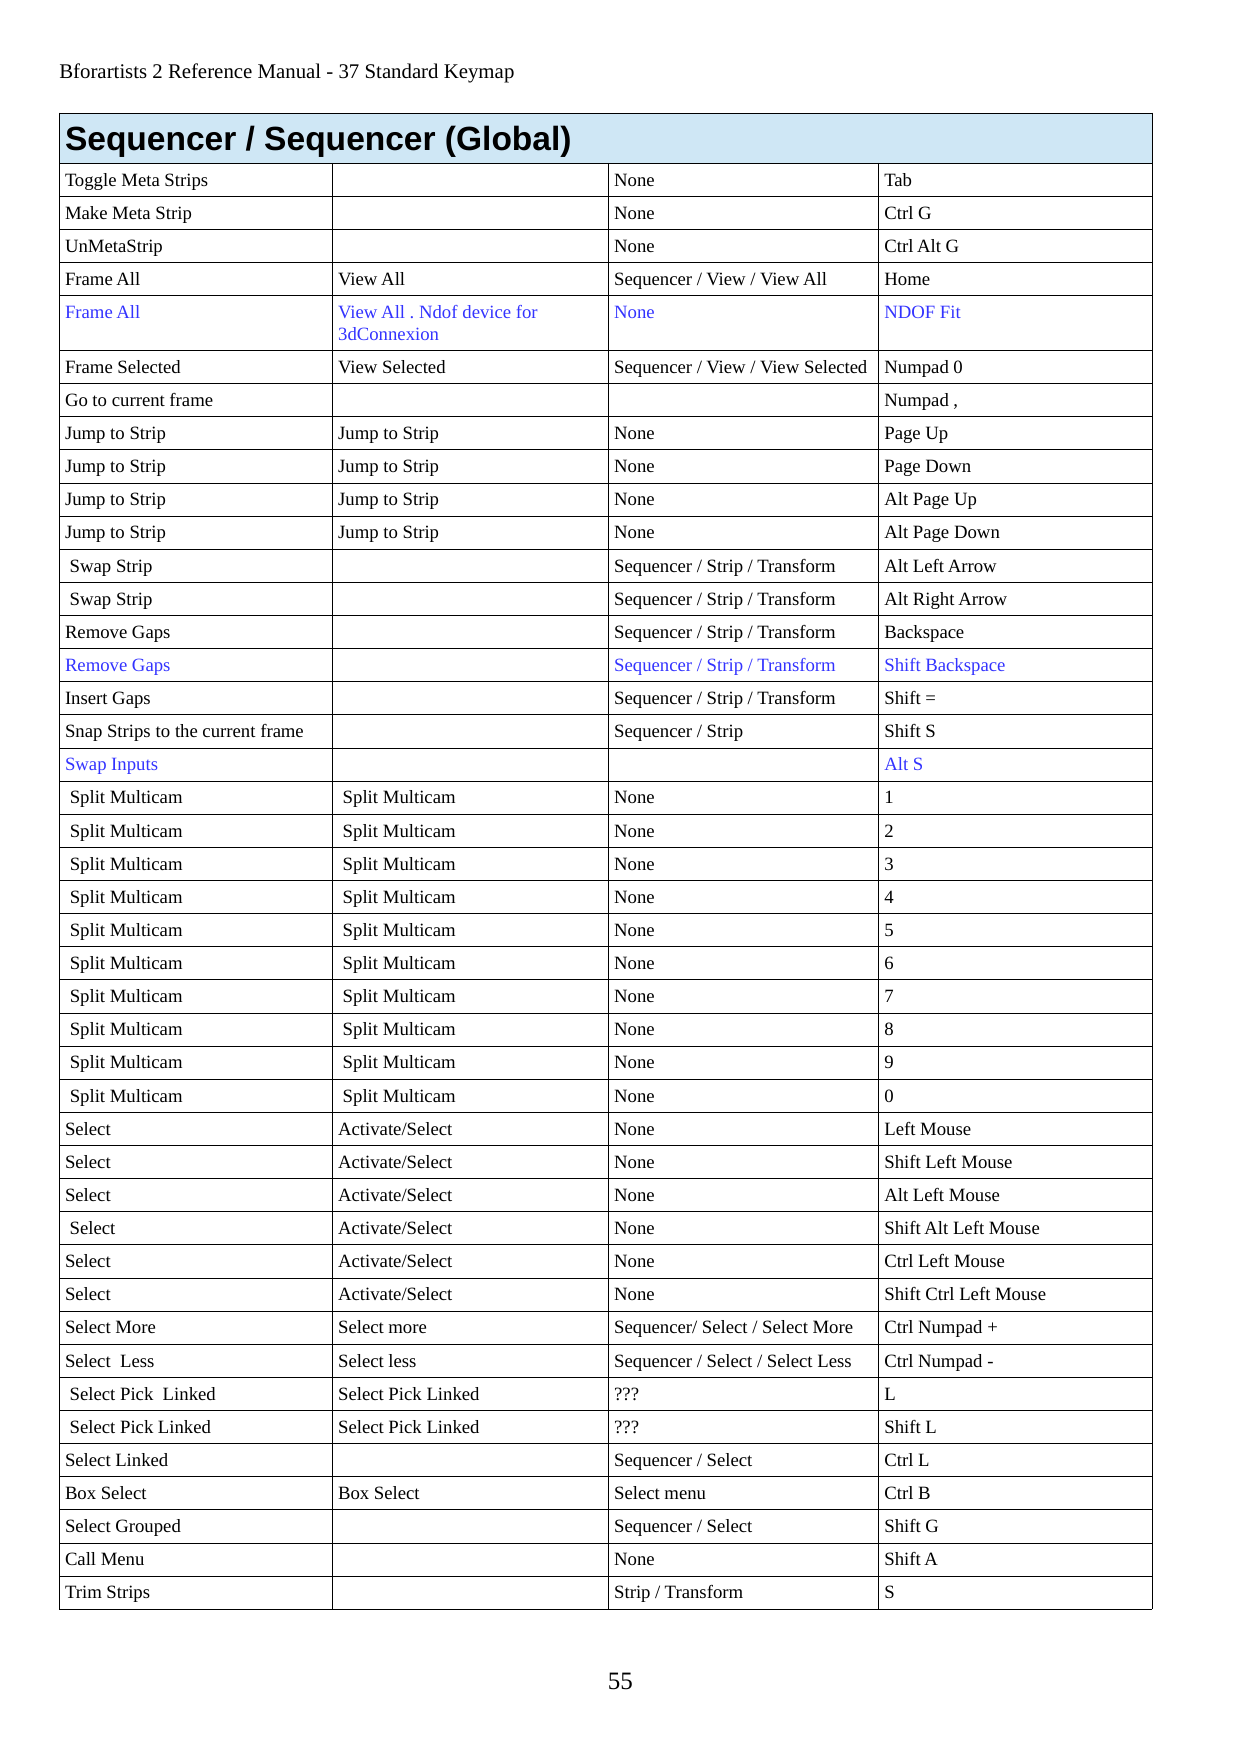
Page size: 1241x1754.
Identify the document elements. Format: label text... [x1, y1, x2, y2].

table_cell Swap Strip [60, 583, 332, 615]
table_cell Split Multicam [60, 881, 332, 913]
table_cell Split Multicam [60, 914, 332, 946]
table_cell Split Multicam [60, 782, 332, 814]
table_cell Ctrl G [879, 197, 1152, 229]
table_cell Split Multicam [333, 815, 608, 847]
table_cell [333, 230, 608, 262]
table_cell Select [60, 1212, 332, 1244]
table_cell Select [60, 1279, 332, 1311]
table_cell Shift S [879, 715, 1152, 747]
table_cell None [609, 417, 878, 449]
table_cell Trim Strips [60, 1577, 332, 1609]
table_cell Sequencer / View / View Selected [609, 351, 878, 383]
table_cell Select [60, 1146, 332, 1178]
table_cell Sequencer/ Select / Select More [609, 1312, 878, 1344]
table_cell Alt Right Arrow [879, 583, 1152, 615]
table_cell Ctrl Numpad - [879, 1345, 1152, 1377]
table_cell ??? [609, 1378, 878, 1410]
table_cell Split Multicam [333, 881, 608, 913]
table_cell Box Select [333, 1477, 608, 1509]
table_cell Numpad 0 [879, 351, 1152, 383]
table_cell Split Multicam [333, 980, 608, 1012]
table_cell None [609, 484, 878, 516]
table_cell Ctrl L [879, 1444, 1152, 1476]
table_cell [333, 1444, 608, 1476]
table_cell Activate/Select [333, 1179, 608, 1211]
table_cell Select Pick Linked [333, 1378, 608, 1410]
table_cell NDOF Fit [879, 296, 1152, 350]
table_cell Shift Left Mouse [879, 1146, 1152, 1178]
table_cell [333, 1544, 608, 1576]
table_cell Sequencer / Strip / Transform [609, 616, 878, 648]
table_cell Select Grouped [60, 1510, 332, 1542]
table_cell Split Multicam [333, 848, 608, 880]
table_cell Jump to Strip [60, 517, 332, 549]
table_cell Frame All [60, 263, 332, 295]
table_cell Alt Page Up [879, 484, 1152, 516]
table_cell Jump to Strip [333, 450, 608, 482]
table_cell None [609, 980, 878, 1012]
table_cell Sequencer / Strip / Transform [609, 583, 878, 615]
table_cell View Selected [333, 351, 608, 383]
table_cell [609, 384, 878, 416]
table_cell Backspace [879, 616, 1152, 648]
table_cell Sequencer / Strip / Transform [609, 550, 878, 582]
table_cell Alt S [879, 749, 1152, 781]
table_cell [609, 749, 878, 781]
table_cell Ctrl Left Mouse [879, 1245, 1152, 1277]
table_cell None [609, 517, 878, 549]
table_cell [333, 682, 608, 714]
table_cell Split Multicam [60, 815, 332, 847]
table_cell [333, 715, 608, 747]
table_cell Select Pick Linked [333, 1411, 608, 1443]
table_cell Sequencer / Select [609, 1510, 878, 1542]
table_cell Jump to Strip [333, 484, 608, 516]
table_cell Select less [333, 1345, 608, 1377]
table_cell None [609, 197, 878, 229]
table_cell Left Mouse [879, 1113, 1152, 1145]
table_cell Split Multicam [333, 1047, 608, 1079]
table_cell Shift Backspace [879, 649, 1152, 681]
table_cell S [879, 1577, 1152, 1609]
table_cell Split Multicam [333, 914, 608, 946]
table_cell Shift A [879, 1544, 1152, 1576]
table_cell Split Multicam [60, 1047, 332, 1079]
table_cell None [609, 1080, 878, 1112]
table_cell Jump to Strip [60, 484, 332, 516]
table_cell Snap Strips to the current frame [60, 715, 332, 747]
table_cell 2 [879, 815, 1152, 847]
table_cell Jump to Strip [333, 517, 608, 549]
table_cell ??? [609, 1411, 878, 1443]
table_cell Tab [879, 164, 1152, 196]
table_cell Split Multicam [333, 782, 608, 814]
table_cell None [609, 1047, 878, 1079]
table_cell [333, 749, 608, 781]
table_cell Split Multicam [333, 1080, 608, 1112]
table_cell Alt Page Down [879, 517, 1152, 549]
table_cell Sequencer / Strip [609, 715, 878, 747]
table_cell None [609, 230, 878, 262]
table_cell Make Meta Strip [60, 197, 332, 229]
table_cell Select Less [60, 1345, 332, 1377]
table_cell None [609, 1212, 878, 1244]
table_cell Shift G [879, 1510, 1152, 1542]
table_cell Activate/Select [333, 1245, 608, 1277]
table_cell View All . Ndof device for 3dConnexion [333, 296, 608, 350]
table_cell None [609, 164, 878, 196]
table_cell 8 [879, 1014, 1152, 1046]
table_cell None [609, 1544, 878, 1576]
table_cell [333, 1577, 608, 1609]
table_cell [333, 649, 608, 681]
table_cell None [609, 296, 878, 350]
table_cell Shift L [879, 1411, 1152, 1443]
table_cell None [609, 881, 878, 913]
table_cell Alt Left Arrow [879, 550, 1152, 582]
table_cell [333, 197, 608, 229]
table_cell Select Linked [60, 1444, 332, 1476]
table_cell Split Multicam [333, 947, 608, 979]
table_cell None [609, 914, 878, 946]
table_cell 7 [879, 980, 1152, 1012]
table_cell None [609, 1146, 878, 1178]
table_cell [333, 550, 608, 582]
table_cell Select [60, 1179, 332, 1211]
table_cell Insert Gaps [60, 682, 332, 714]
table_cell Sequencer / Select / Select Less [609, 1345, 878, 1377]
table_cell Sequencer / Strip / Transform [609, 649, 878, 681]
table_cell Select menu [609, 1477, 878, 1509]
table_cell [333, 583, 608, 615]
table_cell Select more [333, 1312, 608, 1344]
table_cell None [609, 1245, 878, 1277]
table_cell Jump to Strip [60, 417, 332, 449]
table_cell Go to current frame [60, 384, 332, 416]
table_cell Box Select [60, 1477, 332, 1509]
table_cell Sequencer / View / View All [609, 263, 878, 295]
table_cell Frame All [60, 296, 332, 350]
table_cell Split Multicam [333, 1014, 608, 1046]
table_cell Split Multicam [60, 980, 332, 1012]
table_cell [333, 384, 608, 416]
table_cell Remove Gaps [60, 616, 332, 648]
table_cell Select More [60, 1312, 332, 1344]
table_cell Split Multicam [60, 1014, 332, 1046]
table_cell Ctrl Numpad + [879, 1312, 1152, 1344]
table_cell Select Pick Linked [60, 1378, 332, 1410]
table_cell Remove Gaps [60, 649, 332, 681]
table_cell Activate/Select [333, 1113, 608, 1145]
table_cell [333, 1510, 608, 1542]
table_cell Activate/Select [333, 1146, 608, 1178]
table_cell 9 [879, 1047, 1152, 1079]
table_cell Split Multicam [60, 947, 332, 979]
table_cell None [609, 848, 878, 880]
table_header Sequencer / Sequencer (Global) [60, 114, 1152, 163]
table_cell 5 [879, 914, 1152, 946]
table_cell Page Down [879, 450, 1152, 482]
table_cell Call Menu [60, 1544, 332, 1576]
table_cell Page Up [879, 417, 1152, 449]
table_cell None [609, 1279, 878, 1311]
table_cell L [879, 1378, 1152, 1410]
table_cell 4 [879, 881, 1152, 913]
table_cell Swap Inputs [60, 749, 332, 781]
table_cell Alt Left Mouse [879, 1179, 1152, 1211]
table_cell None [609, 450, 878, 482]
table_cell Select [60, 1113, 332, 1145]
table_cell UnMetaStrip [60, 230, 332, 262]
table_cell Toggle Meta Strips [60, 164, 332, 196]
table_cell Jump to Strip [60, 450, 332, 482]
table_cell Ctrl Alt G [879, 230, 1152, 262]
table_cell None [609, 1113, 878, 1145]
table_cell Strip / Transform [609, 1577, 878, 1609]
table_cell None [609, 782, 878, 814]
table_cell View All [333, 263, 608, 295]
table_cell Swap Strip [60, 550, 332, 582]
table_cell Sequencer / Strip / Transform [609, 682, 878, 714]
table_cell Select Pick Linked [60, 1411, 332, 1443]
table_cell Ctrl B [879, 1477, 1152, 1509]
table_cell Select [60, 1245, 332, 1277]
table_cell 3 [879, 848, 1152, 880]
table_cell Home [879, 263, 1152, 295]
table_cell None [609, 1014, 878, 1046]
table_cell 0 [879, 1080, 1152, 1112]
table_cell None [609, 815, 878, 847]
table_cell Shift = [879, 682, 1152, 714]
table_cell Frame Selected [60, 351, 332, 383]
table_cell Shift Alt Left Mouse [879, 1212, 1152, 1244]
table_cell Numpad , [879, 384, 1152, 416]
table_cell [333, 616, 608, 648]
table_cell 6 [879, 947, 1152, 979]
table_cell None [609, 947, 878, 979]
table_cell Split Multicam [60, 848, 332, 880]
table_cell Sequencer / Select [609, 1444, 878, 1476]
table_cell 1 [879, 782, 1152, 814]
table_cell None [609, 1179, 878, 1211]
table_cell Activate/Select [333, 1212, 608, 1244]
table_cell Shift Ctrl Left Mouse [879, 1279, 1152, 1311]
table_cell Split Multicam [60, 1080, 332, 1112]
table_cell Jump to Strip [333, 417, 608, 449]
table_cell Activate/Select [333, 1279, 608, 1311]
table_cell [333, 164, 608, 196]
